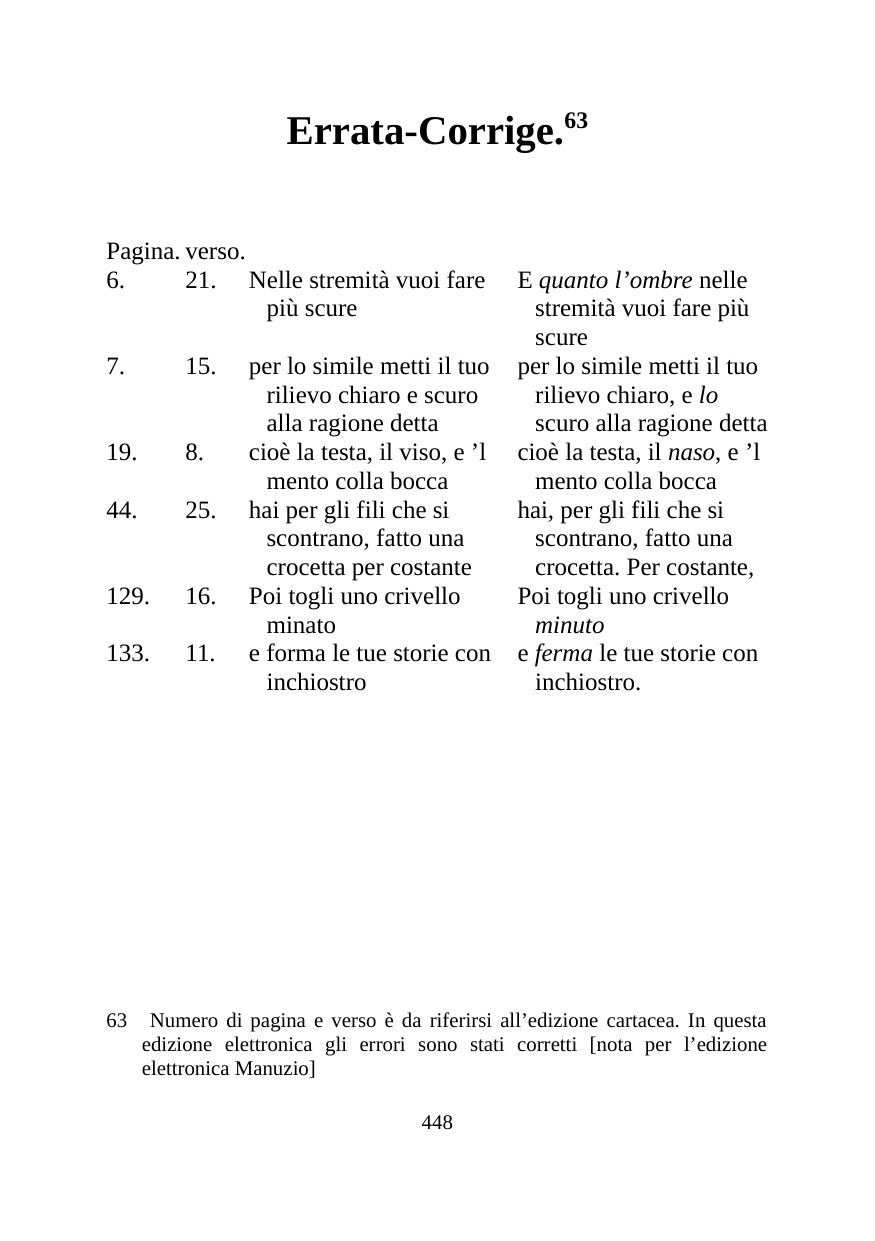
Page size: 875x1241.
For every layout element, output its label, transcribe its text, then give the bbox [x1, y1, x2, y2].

table_cell E quanto l’ombre nelle stremità vuoi fare più scure [505, 265, 768, 351]
table_cell 15. [185, 351, 249, 437]
text Numero di pagina e verso è da riferirsi all’edizione cartacea. In questa edizione elettronica gli errori sono stati corretti [nota per l’edizione elettronica Manuzio] [106, 1008, 768, 1080]
table_cell 11. [185, 639, 249, 696]
table_cell 7. [106, 351, 185, 437]
table_header [505, 236, 768, 265]
table_cell 25. [185, 495, 249, 581]
table_cell 6. [106, 265, 185, 351]
subtitle Errata-Corrige. [106, 106, 768, 153]
table_cell Poi togli uno crivello minuto [505, 581, 768, 638]
table_cell Poi togli uno crivello minato [249, 581, 505, 638]
table_cell hai per gli fili che si scontrano, fatto una crocetta per costante [249, 495, 505, 581]
table_cell 21. [185, 265, 249, 351]
table_cell e forma le tue storie con inchiostro [249, 639, 505, 696]
table_cell 133. [106, 639, 185, 696]
table_cell per lo simile metti il tuo rilievo chiaro, e lo scuro alla ragione detta [505, 351, 768, 437]
table_header Pagina. [106, 236, 185, 265]
table_cell 129. [106, 581, 185, 638]
table_cell 19. [106, 437, 185, 495]
table_cell cioè la testa, il naso, e ’l mento colla bocca [505, 437, 768, 495]
table_cell 8. [185, 437, 249, 495]
table_cell cioè la testa, il viso, e ’l mento colla bocca [249, 437, 505, 495]
table_header verso. [185, 236, 249, 265]
table_cell per lo simile metti il tuo rilievo chiaro e scuro alla ragione detta [249, 351, 505, 437]
table_cell Nelle stremità vuoi fare più scure [249, 265, 505, 351]
table_header [249, 236, 505, 265]
table_cell 44. [106, 495, 185, 581]
table_cell e ferma le tue storie con inchiostro. [505, 639, 768, 696]
table_cell hai, per gli fili che si scontrano, fatto una crocetta. Per costante, [505, 495, 768, 581]
table_cell 16. [185, 581, 249, 638]
